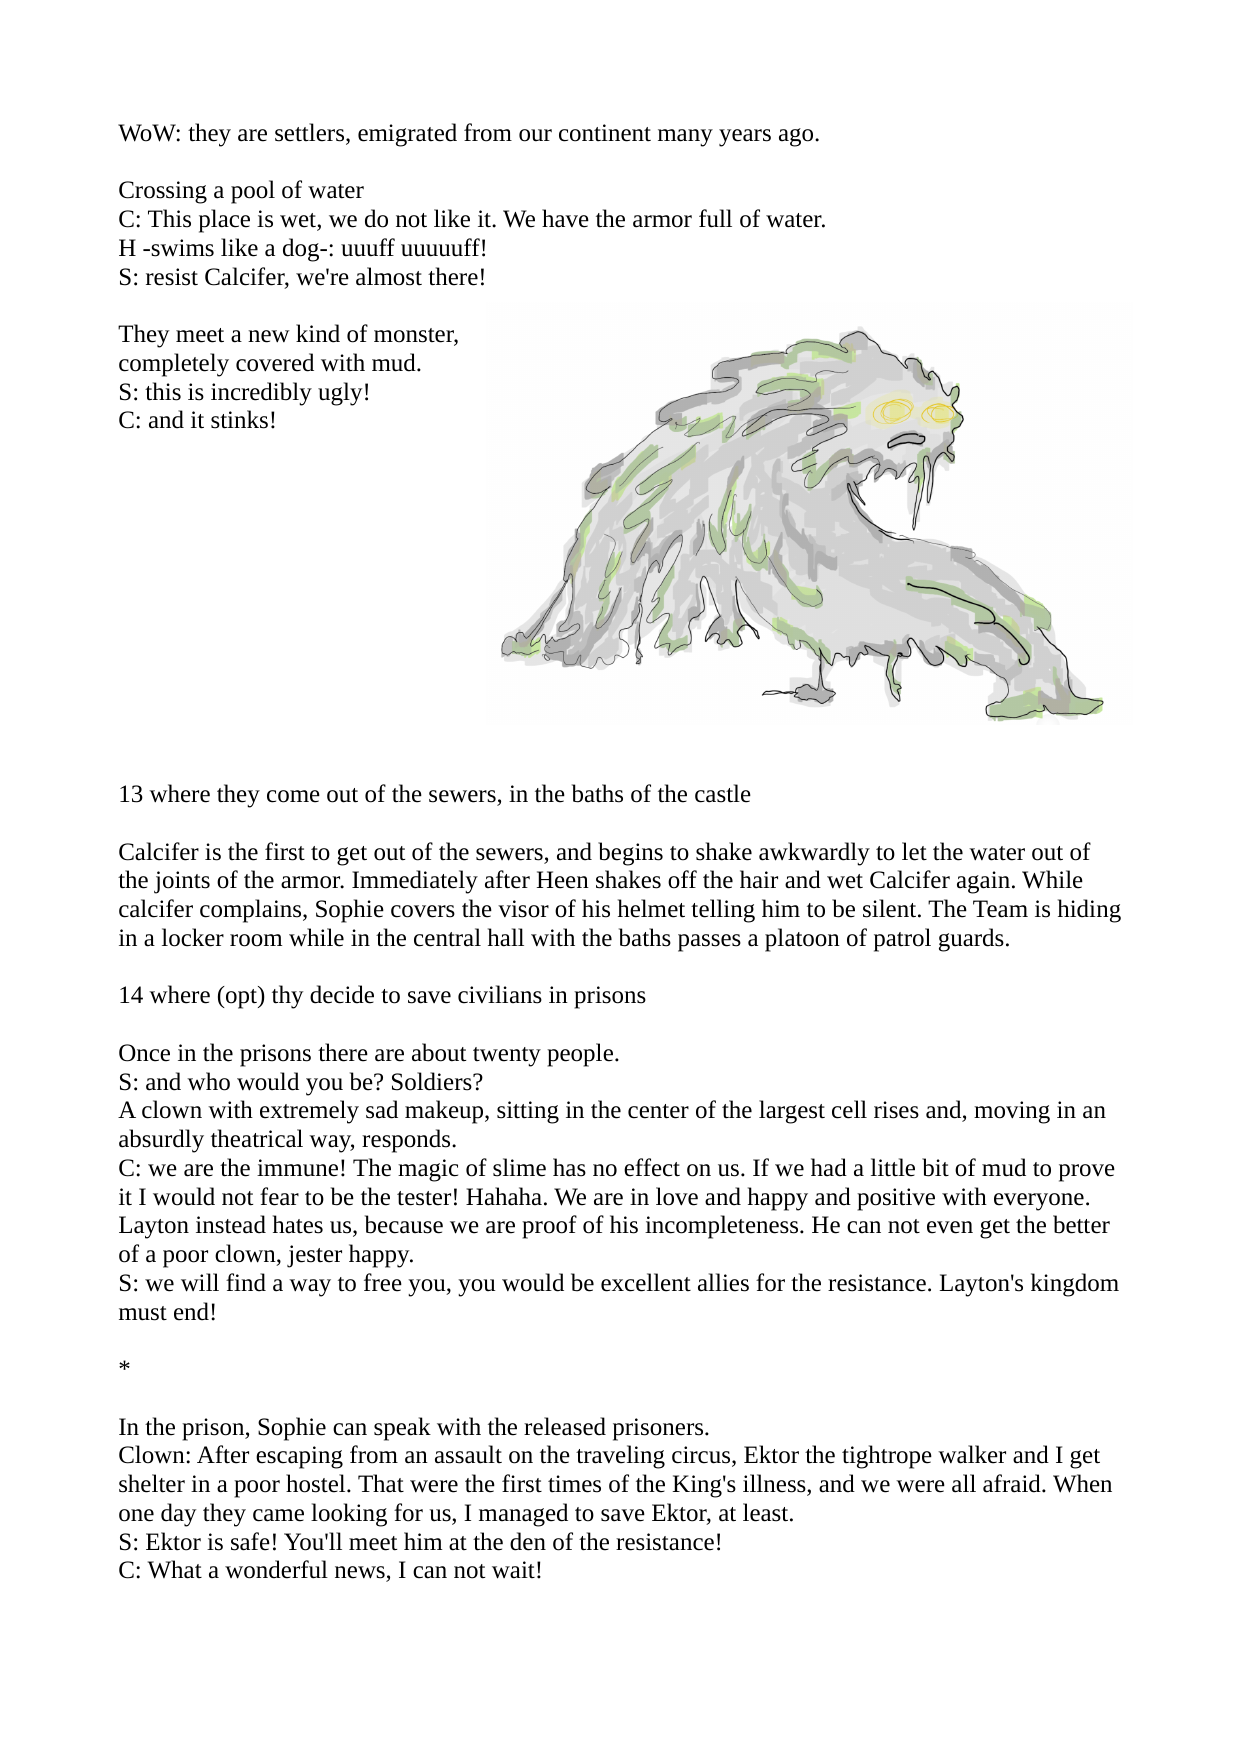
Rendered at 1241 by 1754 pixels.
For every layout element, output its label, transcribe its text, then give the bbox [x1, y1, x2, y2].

text S: this is incredibly ugly! [118, 377, 486, 406]
text 13 where they come out of the sewers, in the baths of the castle [118, 779, 1122, 808]
text Crossing a pool of water [118, 176, 1122, 204]
text Once in the prisons there are about twenty people. [118, 1038, 1122, 1067]
text Calcifer is the first to get out of the sewers, and begins to shake awkwardly to let the water out of the joints of the armor. Immediately after Heen shakes off the hair and wet Calcifer again. While calcifer complains, Sophie covers the visor of his helmet telling him to be silent. The Team is hiding in a locker room while in the central hall with the baths passes a platoon of patrol guards. [118, 837, 1122, 952]
text S: we will find a way to free you, you would be excellent allies for the resistance. Layton's kingdom must end! [118, 1268, 1122, 1326]
text * [118, 1354, 1122, 1383]
text Clown: After escaping from an assault on the traveling circus, Ektor the tightrope walker and I get shelter in a poor hostel. That were the first times of the King's illness, and we were all afraid. When one day they came looking for us, I managed to save Ektor, at least. [118, 1441, 1122, 1527]
text C: and it stinks! [118, 406, 486, 434]
text They meet a new kind of monster, completely covered with mud. [118, 319, 486, 377]
text 14 where (opt) thy decide to save civilians in prisons [118, 981, 1122, 1009]
text A clown with extremely sad makeup, sitting in the center of the largest cell rises and, moving in an absurdly theatrical way, responds. [118, 1096, 1122, 1153]
text In the prison, Sophie can speak with the released prisoners. [118, 1412, 1122, 1441]
text H -swims like a dog-: uuuff uuuuuff! [118, 233, 1122, 262]
text WoW: they are settlers, emigrated from our continent many years ago. [118, 118, 1122, 147]
text S: Ektor is safe! You'll meet him at the den of the resistance! [118, 1527, 1122, 1556]
text C: What a wonderful news, I can not wait! [118, 1556, 1122, 1584]
picture [486, 302, 1133, 725]
text C: we are the immune! The magic of slime has no effect on us. If we had a little bit of mud to prove it I would not fear to be the tester! Hahaha. We are in love and happy and positive with everyone. Layton instead hates us, because we are proof of his incompleteness. He can not even get the better of a poor clown, jester happy. [118, 1153, 1122, 1268]
text S: and who would you be? Soldiers? [118, 1067, 1122, 1096]
text C: This place is wet, we do not like it. We have the armor full of water. [118, 204, 1122, 233]
text S: resist Calcifer, we're almost there! [118, 262, 1122, 291]
